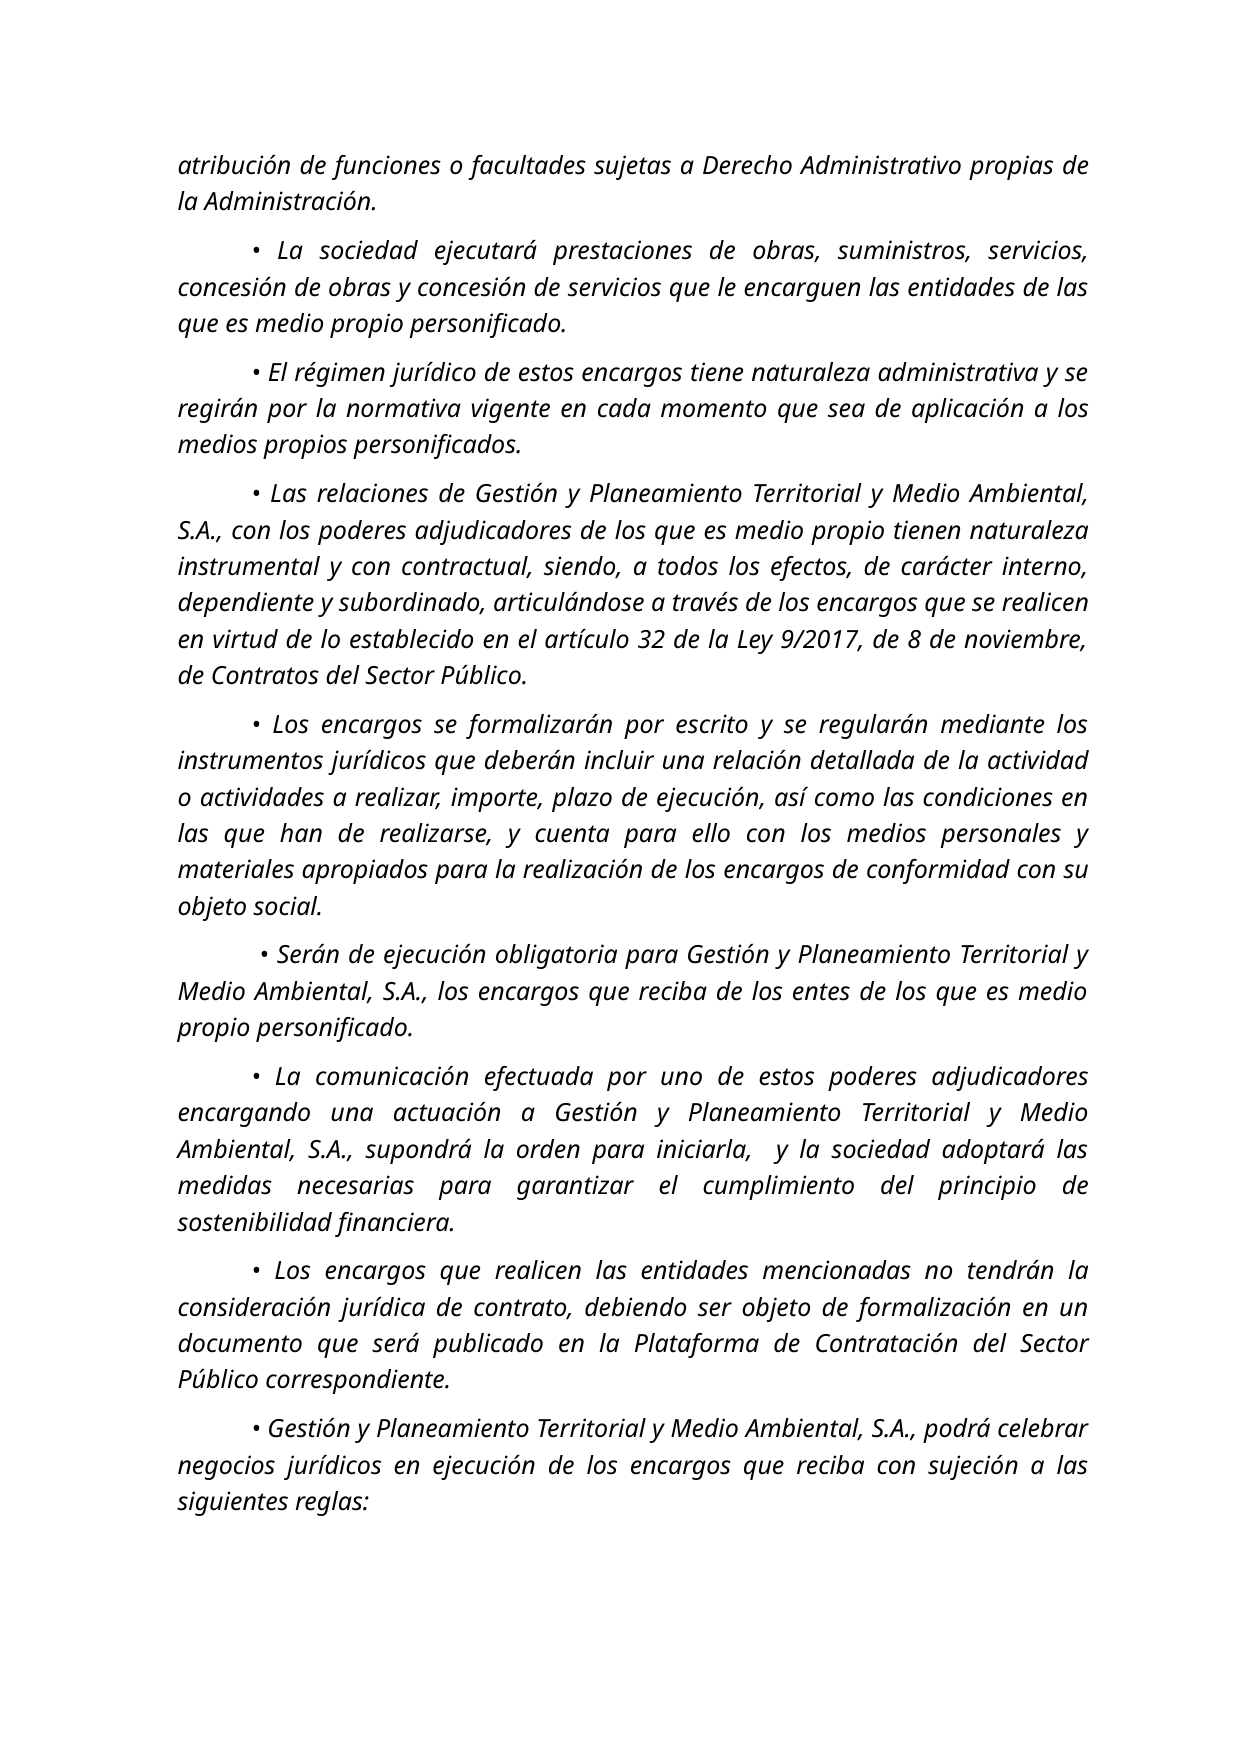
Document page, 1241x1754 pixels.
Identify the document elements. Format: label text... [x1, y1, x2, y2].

text atribución de funciones o facultades sujetas a Derecho Administrativo propias de la Administración. [177, 148, 1093, 218]
text • La comunicación efectuada por uno de estos poderes adjudicadores encargando una actuación a Gestión y Planeamiento Territorial y Medio Ambiental, S.A., supondrá la orden para iniciarla, y la sociedad adoptará las medidas necesarias para garantizar el cumplimiento del principio de sostenibilidad financiera. [177, 1059, 1093, 1238]
text • La sociedad ejecutará prestaciones de obras, suministros, servicios, concesión de obras y concesión de servicios que le encarguen las entidades de las que es medio propio personificado. [177, 233, 1093, 339]
text • Serán de ejecución obligatoria para Gestión y Planeamiento Territorial y Medio Ambiental, S.A., los encargos que reciba de los entes de los que es medio propio personificado. [177, 937, 1093, 1044]
text • Los encargos que realicen las entidades mencionadas no tendrán la consideración jurídica de contrato, debiendo ser objeto de formalización en un documento que será publicado en la Plataforma de Contratación del Sector Público correspondiente. [177, 1253, 1093, 1396]
text • El régimen jurídico de estos encargos tiene naturaleza administrativa y se regirán por la normativa vigente en cada momento que sea de aplicación a los medios propios personificados. [177, 354, 1093, 461]
text • Gestión y Planeamiento Territorial y Medio Ambiental, S.A., podrá celebrar negocios jurídicos en ejecución de los encargos que reciba con sujeción a las siguientes reglas: [177, 1411, 1093, 1518]
text • Los encargos se formalizarán por escrito y se regularán mediante los instrumentos jurídicos que deberán incluir una relación detallada de la actividad o actividades a realizar, importe, plazo de ejecución, así como las condiciones en las que han de realizarse, y cuenta para ello con los medios personales y materiales apropiados para la realización de los encargos de conformidad con su objeto social. [177, 707, 1093, 922]
text • Las relaciones de Gestión y Planeamiento Territorial y Medio Ambiental, S.A., con los poderes adjudicadores de los que es medio propio tienen naturaleza instrumental y con contractual, siendo, a todos los efectos, de carácter interno, dependiente y subordinado, articulándose a través de los encargos que se realicen en virtud de lo establecido en el artículo 32 de la Ley 9/2017, de 8 de noviembre, de Contratos del Sector Público. [177, 476, 1093, 692]
